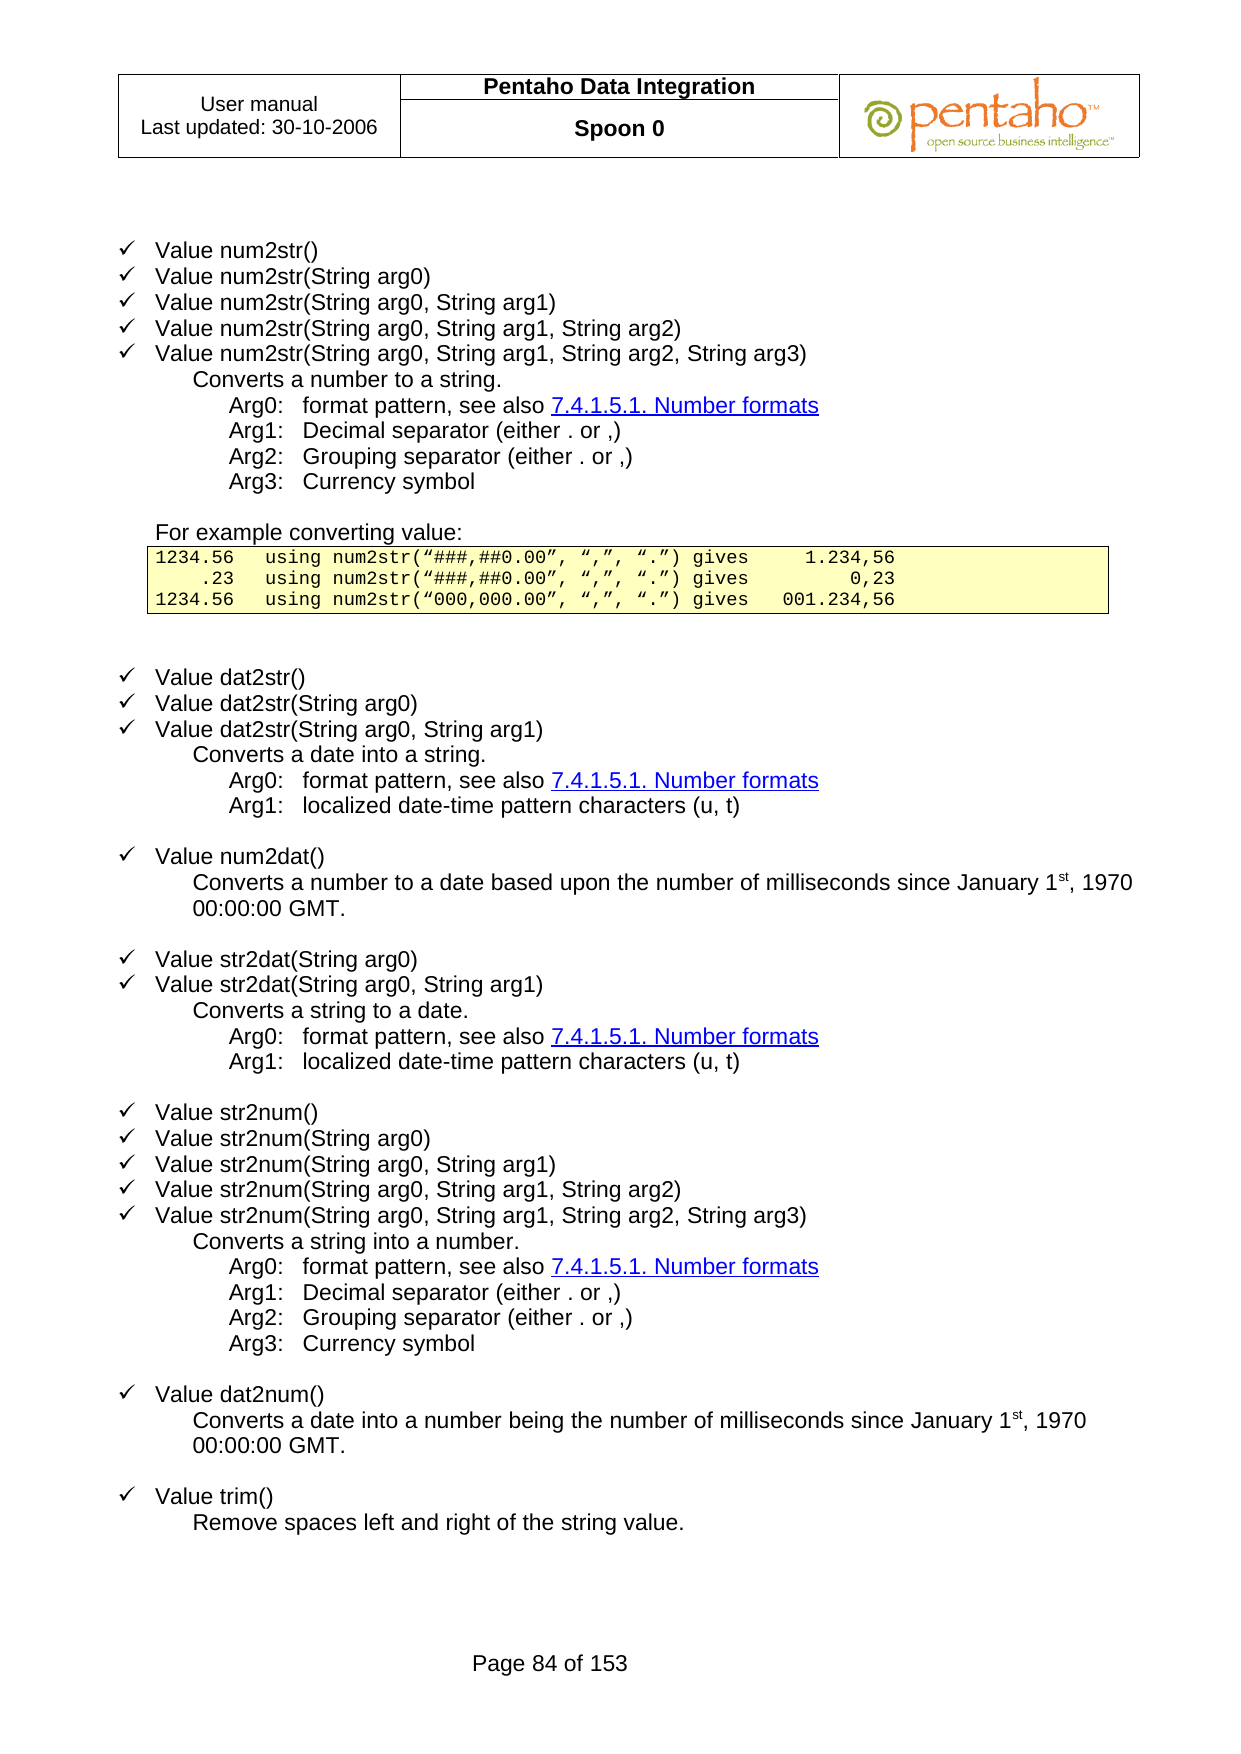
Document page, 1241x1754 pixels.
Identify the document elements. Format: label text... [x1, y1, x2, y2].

text Arg3: Currency symbol [155, 469, 1137, 494]
list Value str2dat(String arg0, String arg1) [117, 972, 1137, 998]
text Arg1: Decimal separator (either . or ,) [155, 1279, 1137, 1305]
text Converts a number to a string. [192, 367, 1137, 392]
text Converts a date into a string. [192, 742, 1137, 767]
text Arg1: Decimal separator (either . or ,) [155, 418, 1137, 443]
list Value trim() [117, 1484, 1137, 1510]
list Value dat2num() [117, 1382, 1137, 1407]
list Value str2num(String arg0, String arg1) [117, 1151, 1137, 1177]
list Value str2num() [117, 1100, 1137, 1126]
text For example converting value: [155, 520, 1137, 546]
list Value num2dat() [117, 844, 1137, 870]
text 1234.56 using num2str(“###,##0.00”, “,”, “.”) gives 1.234,56 [148, 547, 1108, 567]
list Value str2num(String arg0, String arg1, String arg2) [117, 1177, 1137, 1203]
text Arg1: localized date-time pattern characters (u, t) [155, 793, 1137, 818]
text 1234.56 using num2str(“000,000.00”, “,”, “.”) gives 001.234,56 [148, 588, 1108, 613]
text Arg2: Grouping separator (either . or ,) [155, 1305, 1137, 1331]
list Value str2num(String arg0) [117, 1126, 1137, 1151]
text Arg0: format pattern, see also 7.4.1.5.1. Number formats [155, 1254, 1137, 1279]
list Value num2str(String arg0) [117, 264, 1137, 290]
list Value num2str(String arg0, String arg1) [117, 290, 1137, 315]
text Remove spaces left and right of the string value. [192, 1510, 1137, 1535]
text Converts a string into a number. [192, 1228, 1137, 1254]
list Value num2str(String arg0, String arg1, String arg2, String arg3) [117, 341, 1137, 367]
text Arg0: format pattern, see also 7.4.1.5.1. Number formats [155, 1023, 1137, 1049]
text Converts a string to a date. [192, 998, 1137, 1023]
text Arg1: localized date-time pattern characters (u, t) [155, 1049, 1137, 1074]
text .23 using num2str(“###,##0.00”, “,”, “.”) gives 0,23 [148, 567, 1108, 588]
list Value dat2str(String arg0, String arg1) [117, 716, 1137, 742]
text Converts a date into a number being the number of milliseconds since January 1st, 1970 00:00:00 GMT. [192, 1407, 1137, 1458]
text Arg0: format pattern, see also 7.4.1.5.1. Number formats [155, 767, 1137, 793]
list Value dat2str() [117, 665, 1137, 691]
list Value str2dat(String arg0) [117, 946, 1137, 972]
text Arg0: format pattern, see also 7.4.1.5.1. Number formats [155, 392, 1137, 418]
list Value str2num(String arg0, String arg1, String arg2, String arg3) [117, 1203, 1137, 1228]
list Value num2str() [117, 238, 1137, 264]
text Converts a number to a date based upon the number of milliseconds since January 1st, 1970 00:00:00 GMT. [192, 870, 1137, 921]
text Arg2: Grouping separator (either . or ,) [155, 443, 1137, 469]
list Value dat2str(String arg0) [117, 691, 1137, 716]
text Arg3: Currency symbol [155, 1331, 1137, 1356]
list Value num2str(String arg0, String arg1, String arg2) [117, 315, 1137, 341]
